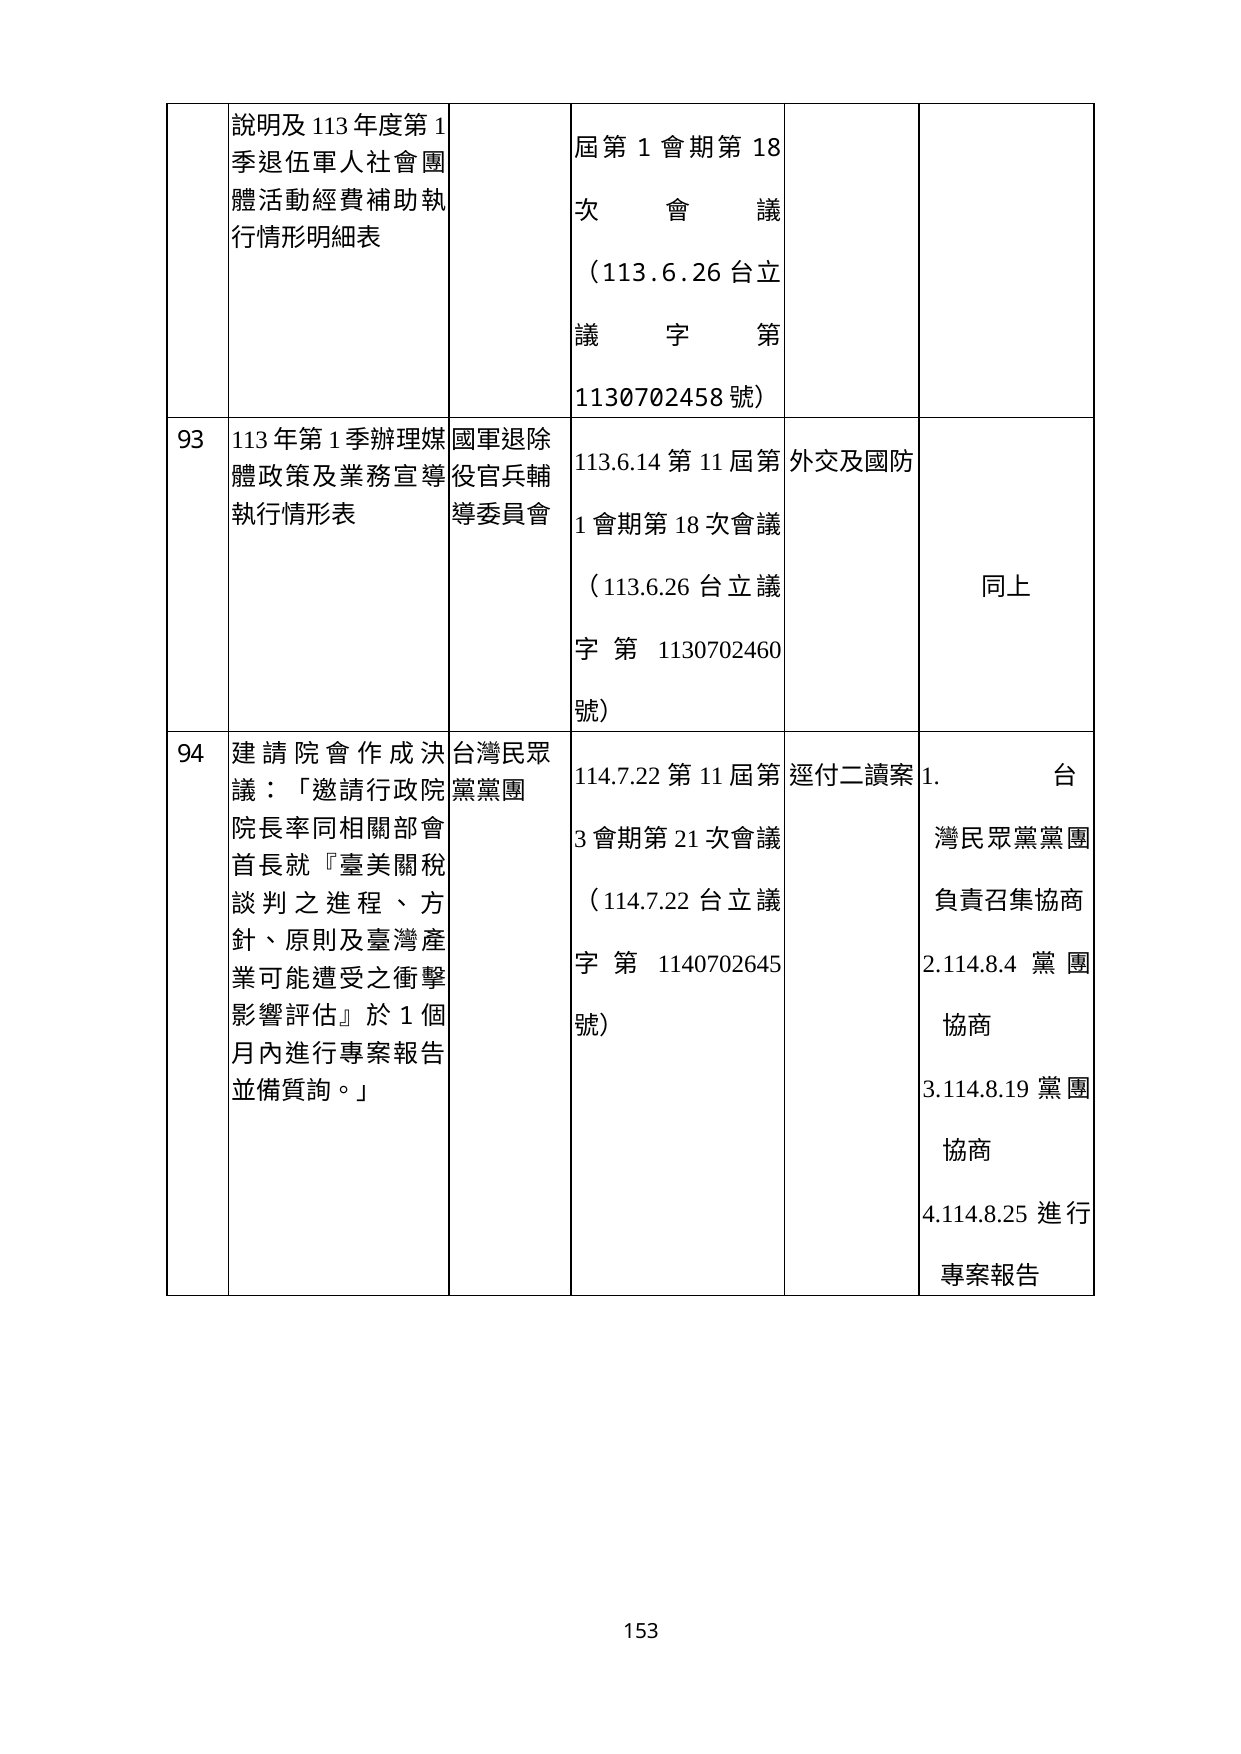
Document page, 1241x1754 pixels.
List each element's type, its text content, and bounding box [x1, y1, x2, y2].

table_cell [920, 104, 1093, 417]
table_cell [168, 732, 228, 1295]
table_cell 113.6.14第11屆第1會期第18次會議（113.6.26台立議字第1130702460號） [572, 418, 784, 731]
table_cell 114.7.22第11屆第3會期第21次會議（114.7.22台立議字第1140702645號） [572, 732, 784, 1295]
table_cell [168, 418, 228, 731]
table_cell [168, 104, 228, 417]
table_cell 外交及國防 [785, 418, 918, 731]
table_cell 113年第1季辦理媒體政策及業務宣導執行情形表 [229, 418, 448, 731]
table_cell 逕付二讀案 [785, 732, 918, 1295]
table_cell [785, 104, 918, 417]
table_cell 同上 [920, 418, 1093, 731]
table_cell 國軍退除役官兵輔導委員會 [450, 418, 570, 731]
table_cell 建請院會作成決議：「邀請行政院院長率同相關部會首長就『臺美關稅談判之進程、方針、原則及臺灣產業可能遭受之衝擊影響評估』於1個月內進行專案報告並備質詢。」 [229, 732, 448, 1295]
table_cell 台灣民眾黨黨團 [450, 732, 570, 1295]
table_cell 台灣民眾黨黨團負責召集協商 114.8.4黨團協商 114.8.19黨團協商 4.114.8.25進行專案報告 [920, 732, 1093, 1295]
table_cell 說明及113年度第1季退伍軍人社會團體活動經費補助執行情形明細表 [229, 104, 448, 417]
table_cell [450, 104, 570, 417]
table_cell 屆第1會期第18次會議（113.6.26台立議字第1130702458號） [572, 104, 784, 417]
